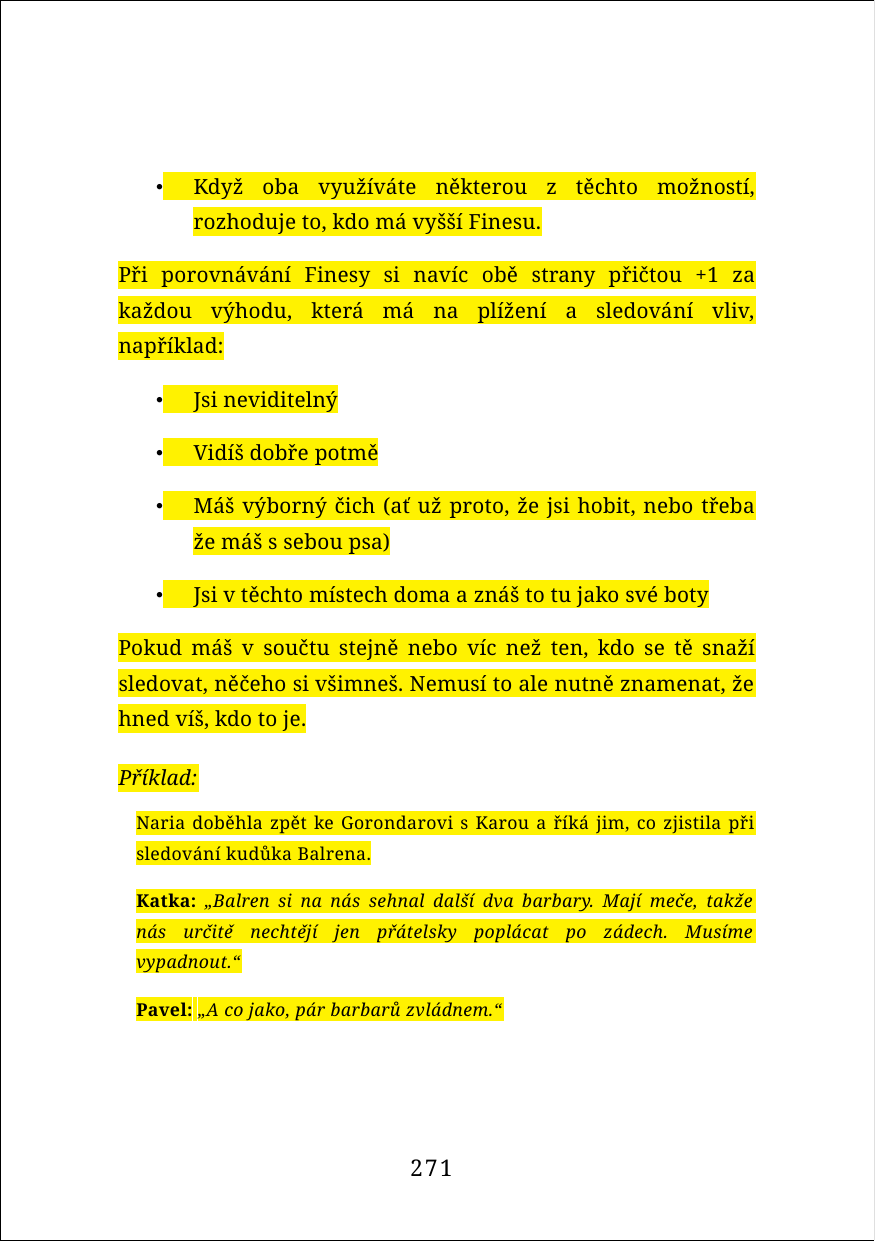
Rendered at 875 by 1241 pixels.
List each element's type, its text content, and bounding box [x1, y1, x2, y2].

list Když oba využíváte některou z těchto možností, rozhoduje to, kdo má vyšší Finesu. [156, 172, 756, 236]
list Jsi v těchto místech doma a znáš to tu jako své boty [156, 580, 756, 608]
list Vidíš dobře potmě [156, 438, 756, 466]
text Pokud máš v součtu stejně nebo víc než ten, kdo se tě snaží sledovat, něčeho si všimneš. Nemusí to ale nutně znamenat, že hned víš, kdo to je. [118, 633, 756, 733]
list Jsi neviditelný [156, 385, 756, 413]
text Při porovnávání Finesy si navíc obě strany přičtou +1 za každou výhodu, která má na plížení a sledování vliv, například: [118, 261, 756, 360]
text Pavel: „A co jako, pár barbarů zvládnem.“ [136, 997, 756, 1021]
text Katka: „Balren si na nás sehnal další dva barbary. Mají meče, takže nás určitě nechtějí jen přátelsky poplácat po zádech. Musíme vypadnout.“ [136, 889, 756, 973]
list Máš výborný čich (ať už proto, že jsi hobit, nebo třeba že máš s sebou psa) [156, 491, 756, 555]
text Příklad: [118, 763, 756, 792]
text Naria doběhla zpět ke Gorondarovi s Karou a říká jim, co zjistila při sledování kudůka Balrena. [136, 811, 756, 865]
